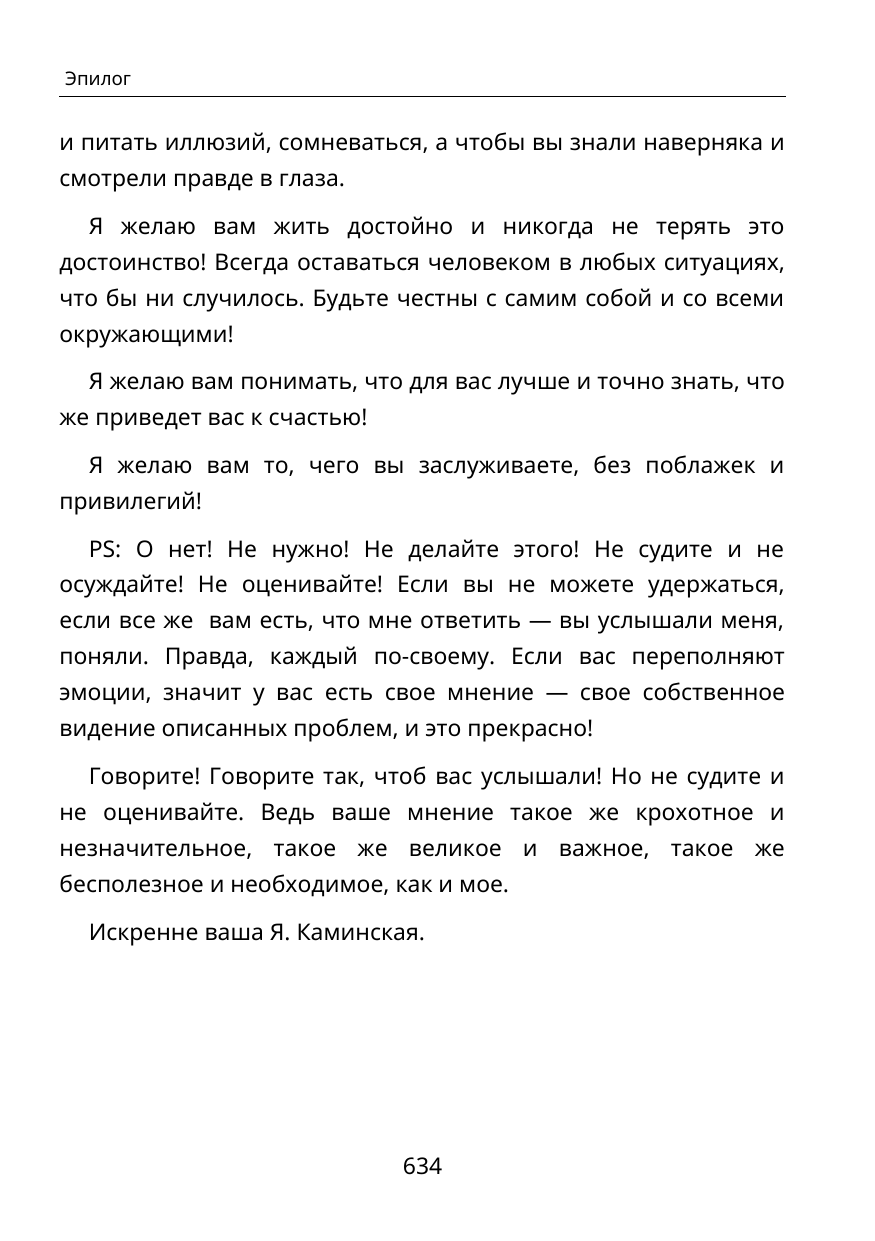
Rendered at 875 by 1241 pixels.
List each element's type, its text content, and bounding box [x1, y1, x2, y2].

text Искренне ваша Я. Каминская. [59, 915, 786, 947]
text Я желаю вам понимать, что для вас лучше и точно знать, что же приведет вас к счастью! [59, 365, 786, 432]
text Я желаю вам жить достойно и никогда не терять это достоинство! Всегда оставаться человеком в любых ситуациях, что бы ни случилось. Будьте честны с самим собой и со всеми окружающими! [59, 210, 786, 349]
text и питать иллюзий, сомневаться, а чтобы вы знали наверняка и смотрели правде в глаза. [59, 126, 786, 193]
text PS: О нет! Не нужно! Не делайте этого! Не судите и не осуждайте! Не оценивайте! Если вы не можете удержаться, если все же вам есть, что мне ответить — вы услышали меня, поняли. Правда, каждый по-своему. Если вас переполняют эмоции, значит у вас есть свое мнение — свое собственное видение описанных проблем, и это прекрасно! [59, 532, 786, 743]
text Говорите! Говорите так, чтоб вас услышали! Но не судите и не оценивайте. Ведь ваше мнение такое же крохотное и незначительное, такое же великое и важное, такое же бесполезное и необходимое, как и мое. [59, 760, 786, 899]
text Я желаю вам то, чего вы заслуживаете, без поблажек и привилегий! [59, 449, 786, 516]
